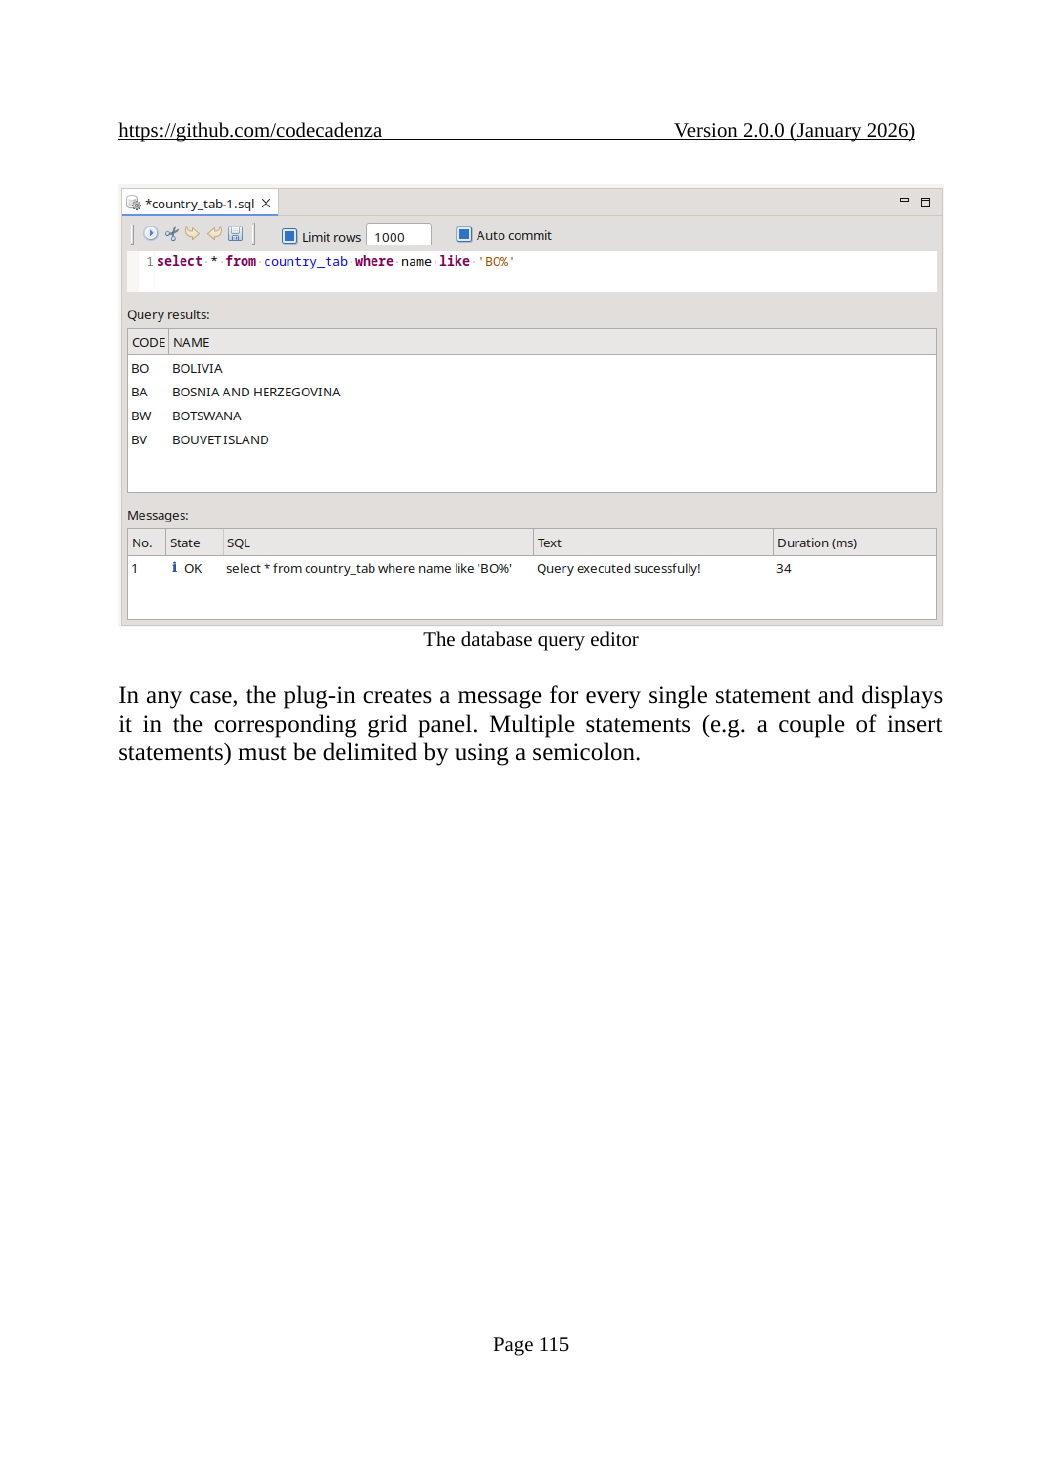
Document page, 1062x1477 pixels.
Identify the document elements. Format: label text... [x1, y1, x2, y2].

picture [118, 184, 944, 627]
text The database query editor [118, 627, 944, 651]
text In any case, the plug-in creates a message for every single statement and displays it in the corresponding grid panel. Multiple statements (e.g. a couple of insert statements) must be delimited by using a semicolon. [118, 680, 944, 766]
